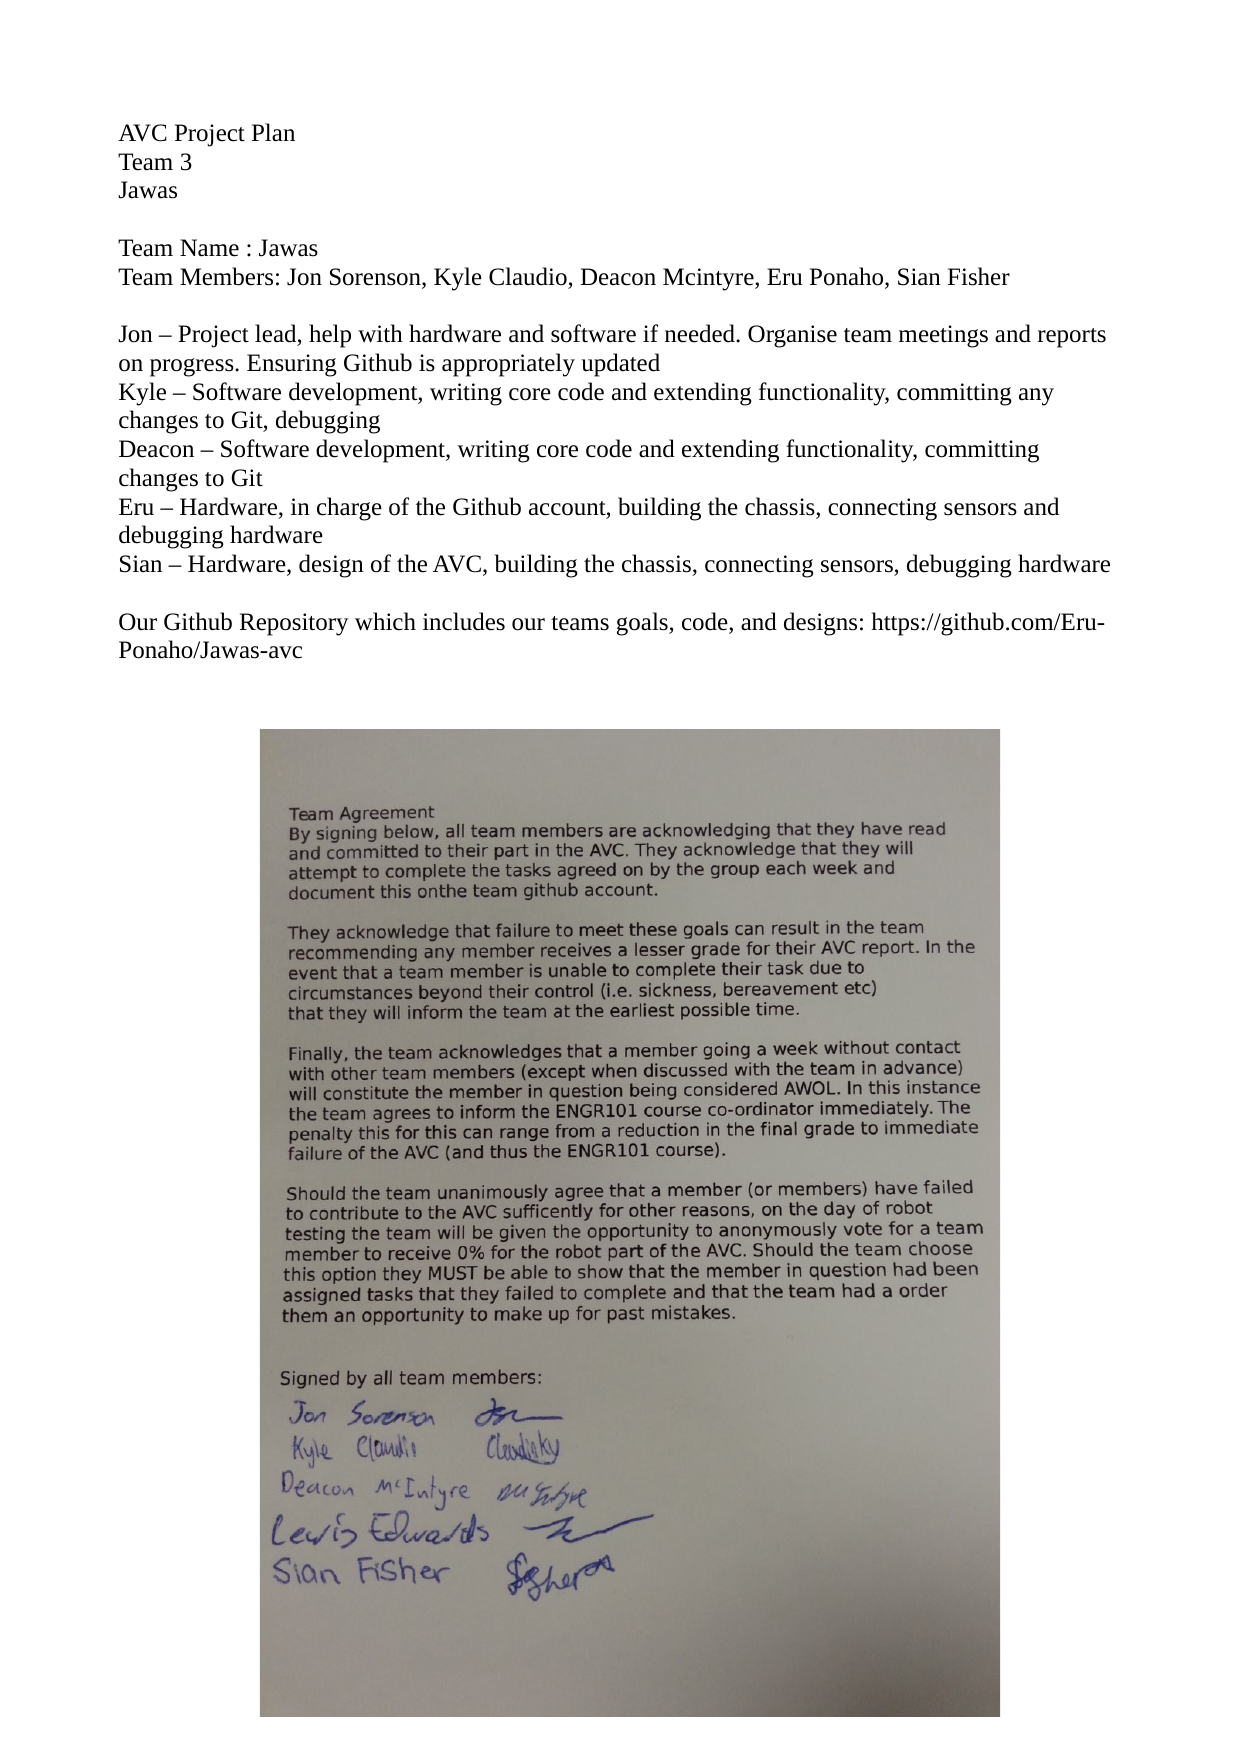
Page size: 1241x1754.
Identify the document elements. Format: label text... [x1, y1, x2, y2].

text Eru – Hardware, in charge of the Github account, building the chassis, connecting sensors and debugging hardware [118, 492, 1122, 549]
text Our Github Repository which includes our teams goals, code, and designs: https://github.com/Eru-Ponaho/Jawas-avc [118, 607, 1122, 664]
text Deacon – Software development, writing core code and extending functionality, committing changes to Git [118, 434, 1122, 492]
text Team Members: Jon Sorenson, Kyle Claudio, Deacon Mcintyre, Eru Ponaho, Sian Fisher [118, 262, 1122, 291]
text Team Name : Jawas [118, 233, 1122, 262]
picture [259, 729, 1001, 1717]
text Jawas [118, 176, 1122, 204]
text AVC Project Plan [118, 118, 1122, 147]
text Kyle – Software development, writing core code and extending functionality, committing any changes to Git, debugging [118, 377, 1122, 434]
text Jon – Project lead, help with hardware and software if needed. Organise team meetings and reports on progress. Ensuring Github is appropriately updated [118, 319, 1122, 377]
text Sian – Hardware, design of the AVC, building the chassis, connecting sensors, debugging hardware [118, 549, 1122, 578]
text Team 3 [118, 147, 1122, 176]
